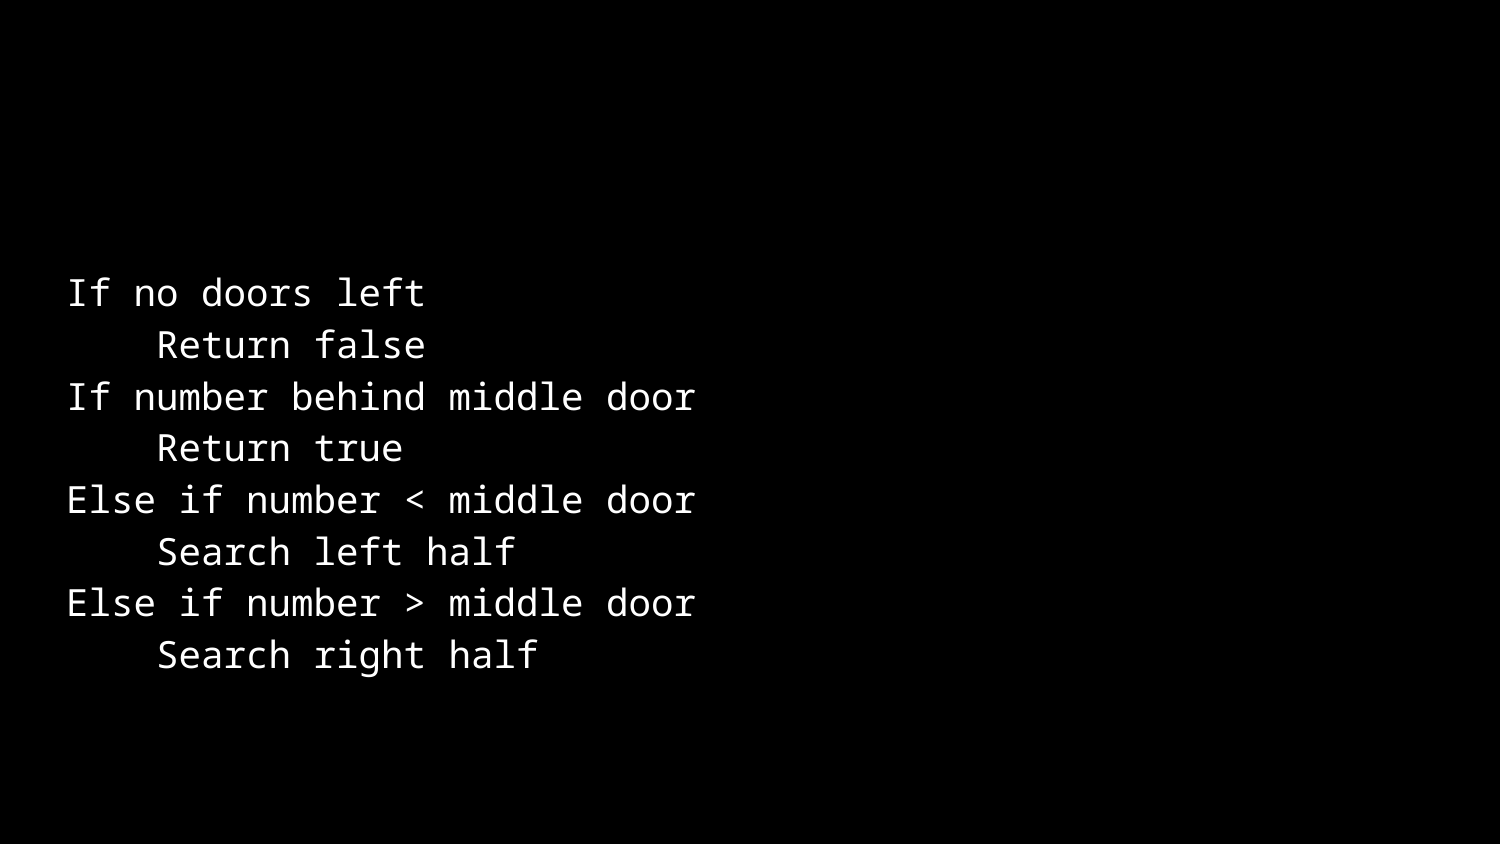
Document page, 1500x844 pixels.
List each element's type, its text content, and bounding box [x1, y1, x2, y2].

list If no doors left Return false If number behind middle door Return true Else if number < middle door Search left half Else if number > middle door Search right half [51, 189, 1449, 750]
